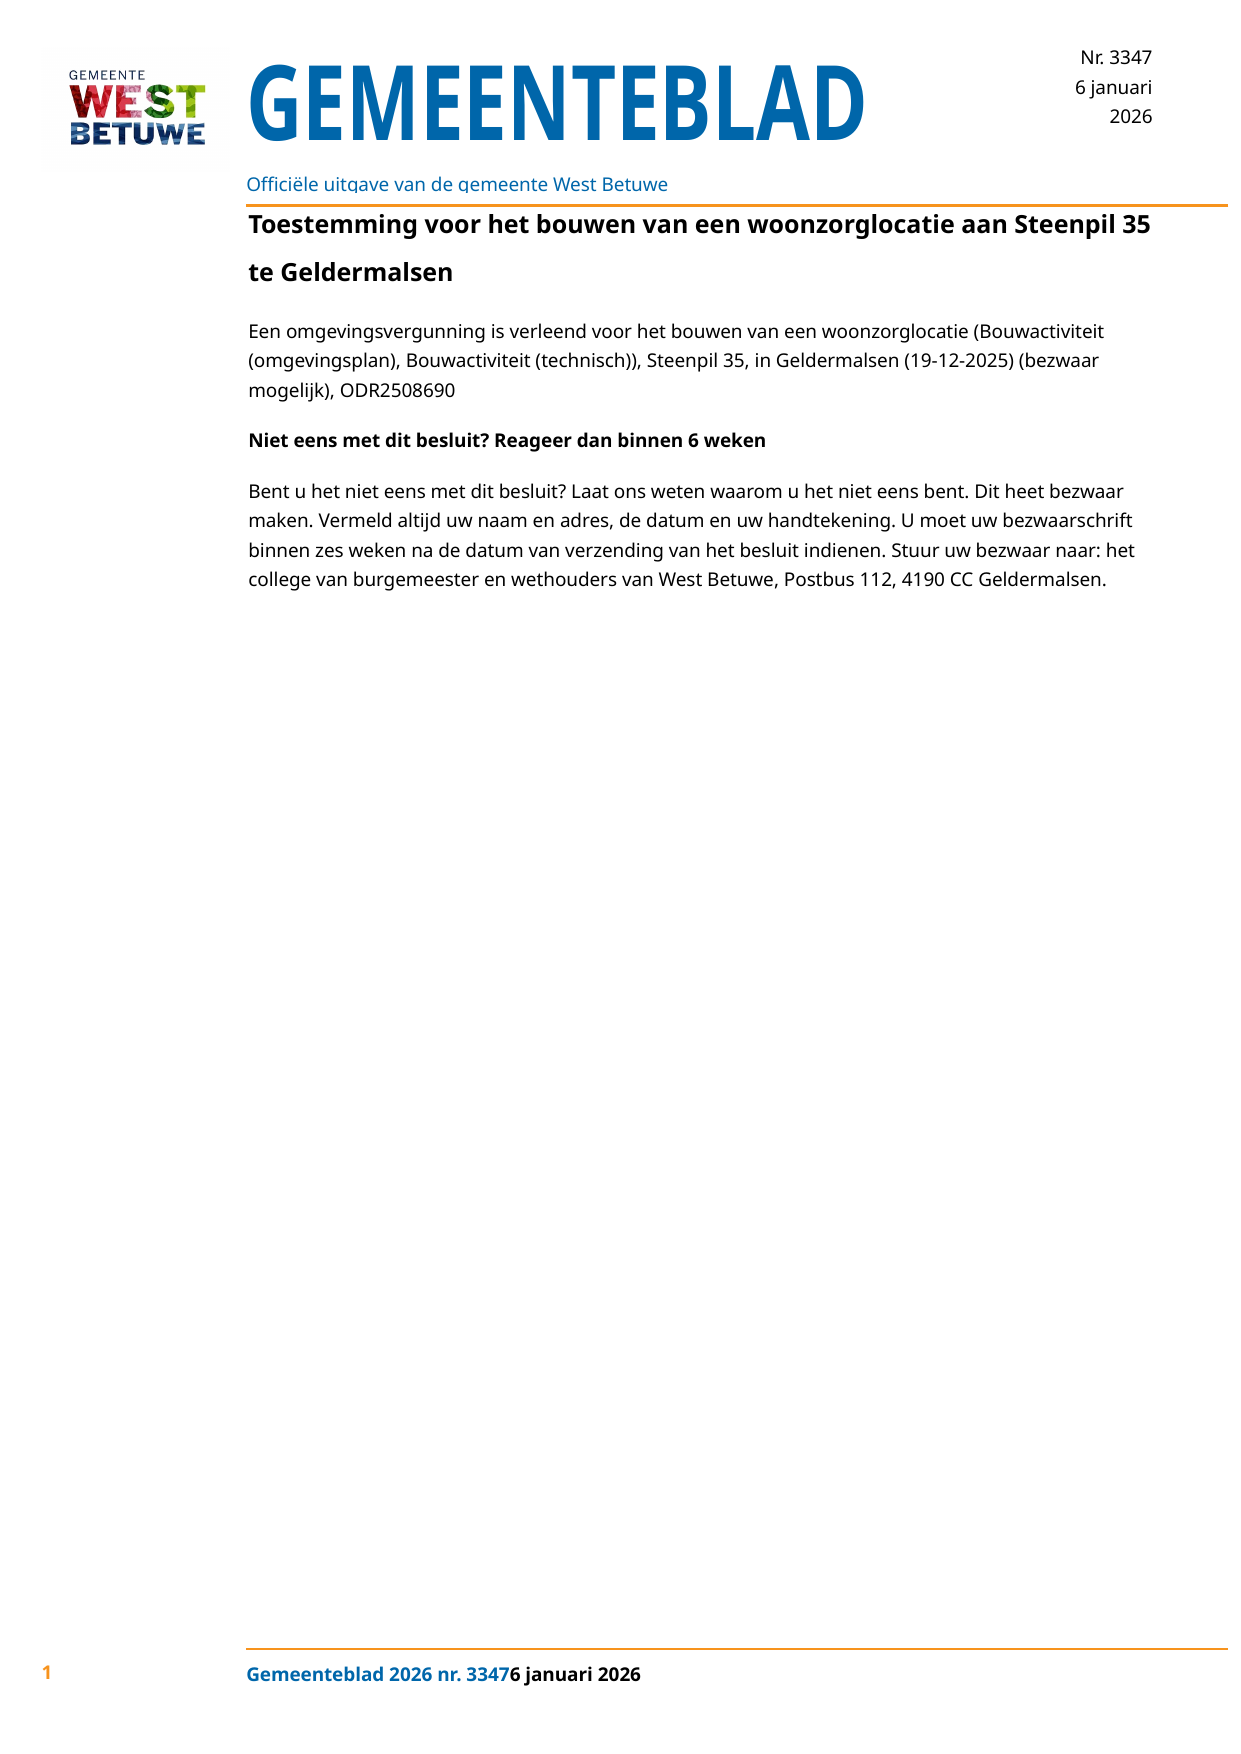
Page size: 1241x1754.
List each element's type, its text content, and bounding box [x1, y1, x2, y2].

picture [41, 47, 231, 172]
text Bent u het niet eens met dit besluit? Laat ons weten waarom u het niet eens bent. Dit heet bezwaar maken. Vermeld altijd uw naam en adres, de datum en uw handtekening. U moet uw bezwaarschrift binnen zes weken na de datum van verzending van het besluit indienen. Stuur uw bezwaar naar: het college van burgemeester en wethouders van West Betuwe, Postbus 112, 4190 CC Geldermalsen. [248, 478, 1152, 592]
text Een omgevingsvergunning is verleend voor het bouwen van een woonzorglocatie (Bouwactiviteit (omgevingsplan), Bouwactiviteit (technisch)), Steenpil 35, in Geldermalsen (19-12-2025) (bezwaar mogelijk), ODR2508690 [248, 318, 1152, 403]
text Niet eens met dit besluit? Reageer dan binnen 6 weken [248, 427, 1152, 453]
text Toestemming voor het bouwen van een woonzorglocatie aan Steenpil 35 te Geldermalsen [248, 207, 1152, 288]
